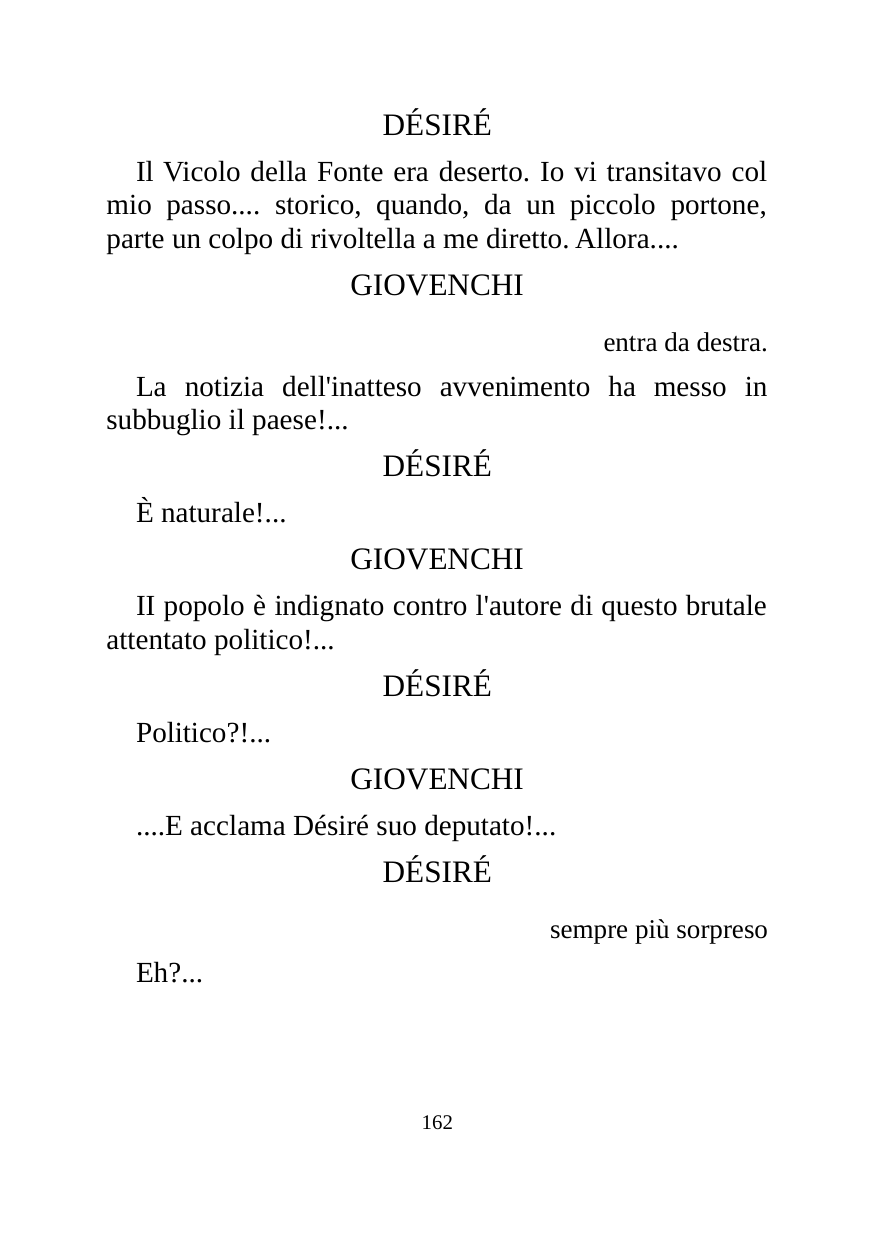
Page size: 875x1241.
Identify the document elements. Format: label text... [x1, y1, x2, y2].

text Il Vicolo della Fonte era deserto. Io vi transitavo col mio passo.... storico, quando, da un piccolo portone, parte un colpo di rivoltella a me diretto. Allora.... [106, 154, 768, 254]
text GIOVENCHI [106, 760, 768, 796]
text Politico?!... [106, 715, 768, 748]
text È naturale!... [106, 495, 768, 529]
text DÉSIRÉ [106, 448, 768, 483]
text II popolo è indignato contro l'autore di questo brutale attentato politico!... [106, 588, 768, 655]
text entra da destra. [402, 326, 768, 357]
text DÉSIRÉ [106, 106, 768, 142]
text ....E acclama Désiré suo deputato!... [106, 808, 768, 841]
text Eh?... [106, 956, 768, 989]
text sempre più sorpreso [402, 913, 768, 944]
text DÉSIRÉ [106, 853, 768, 889]
text GIOVENCHI [106, 266, 768, 302]
text La notizia dell'inatteso avvenimento ha messo in subbuglio il paese!... [106, 369, 768, 436]
text GIOVENCHI [106, 541, 768, 577]
text DÉSIRÉ [106, 667, 768, 703]
